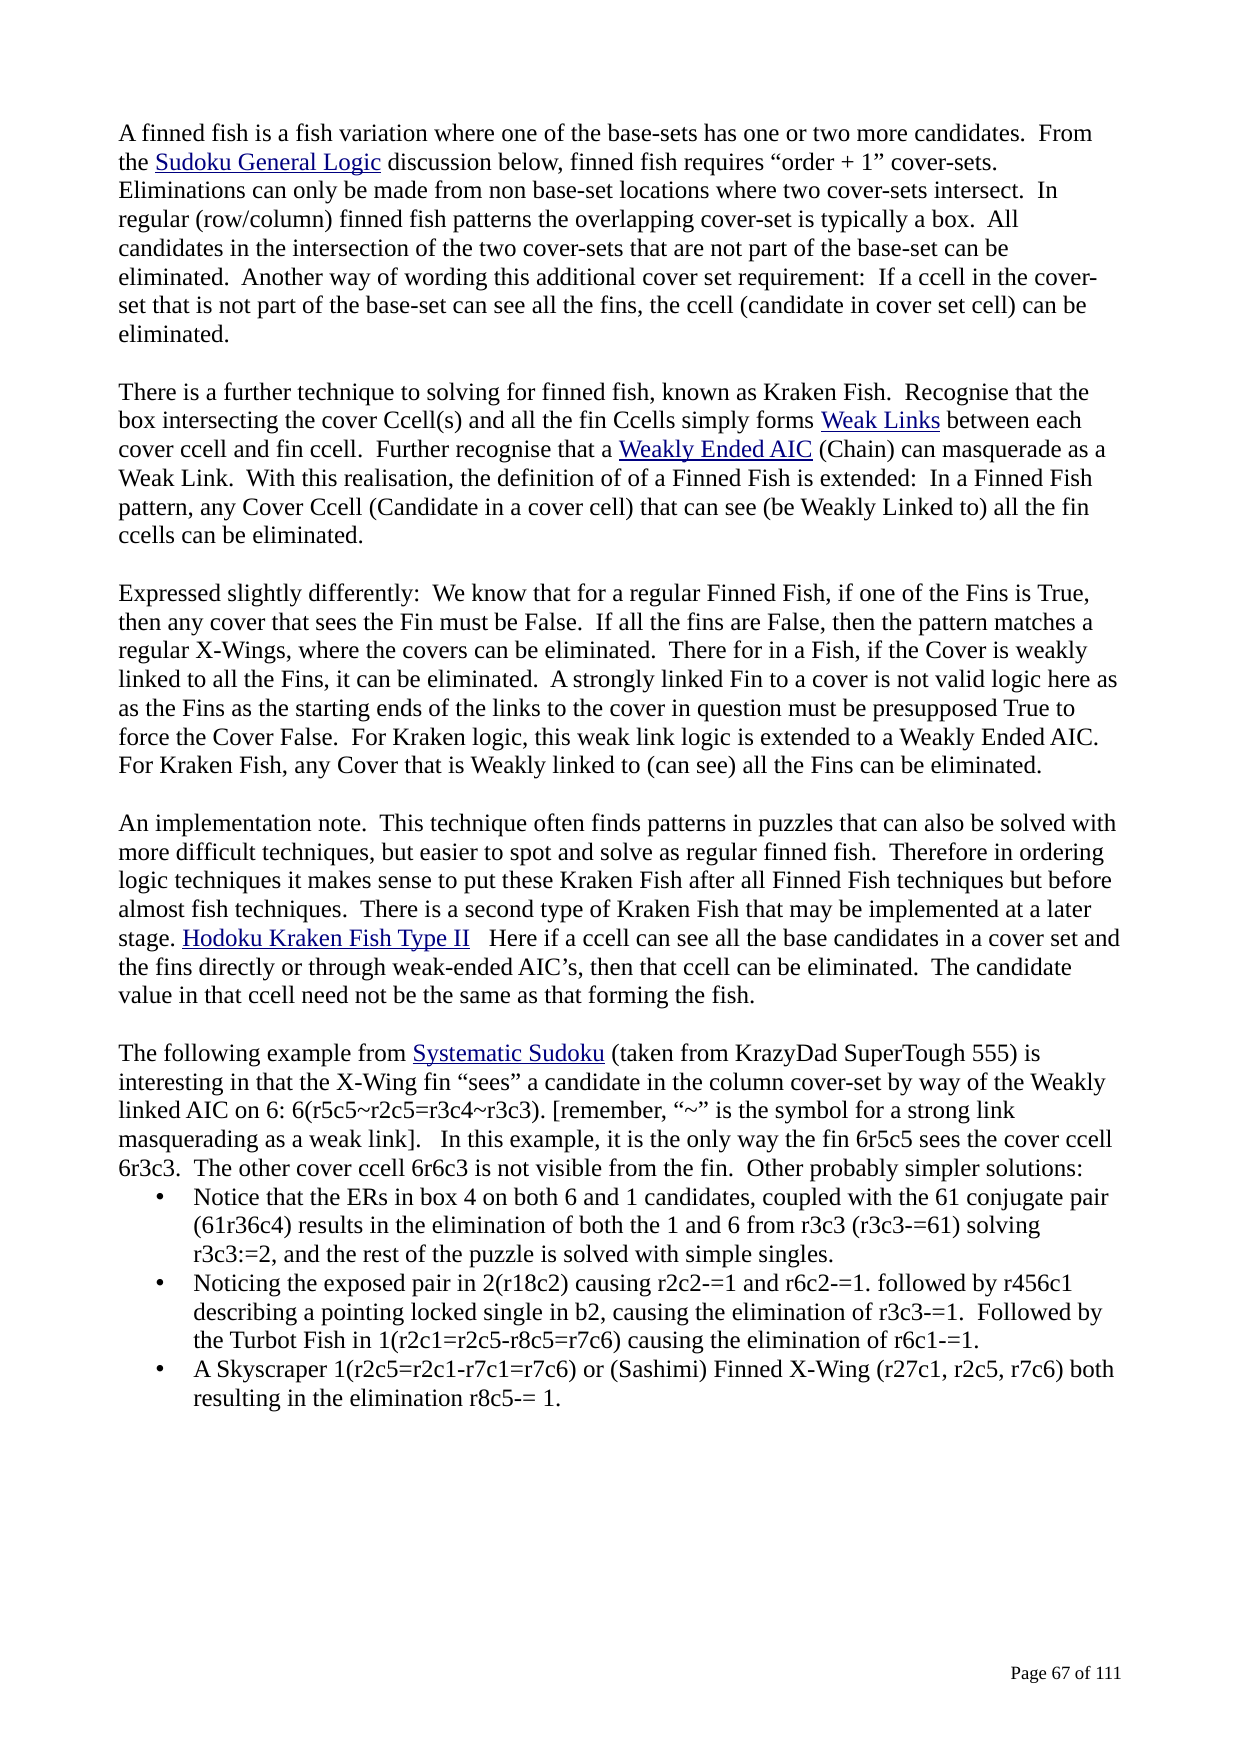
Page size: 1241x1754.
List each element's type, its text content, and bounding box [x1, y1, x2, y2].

list A Skyscraper 1(r2c5=r2c1-r7c1=r7c6) or (Sashimi) Finned X-Wing (r27c1, r2c5, r7c6) both resulting in the elimination r8c5-= 1. [156, 1354, 1122, 1412]
text An implementation note. This technique often finds patterns in puzzles that can also be solved with more difficult techniques, but easier to spot and solve as regular finned fish. Therefore in ordering logic techniques it makes sense to put these Kraken Fish after all Finned Fish techniques but before almost fish techniques. There is a second type of Kraken Fish that may be implemented at a later stage. Hodoku Kraken Fish Type II Here if a ccell can see all the base candidates in a cover set and the fins directly or through weak-ended AIC’s, then that ccell can be eliminated. The candidate value in that ccell need not be the same as that forming the fish. [118, 808, 1122, 1009]
text The following example from Systematic Sudoku (taken from KrazyDad SuperTough 555) is interesting in that the X-Wing fin “sees” a candidate in the column cover-set by way of the Weakly linked AIC on 6: 6(r5c5~r2c5=r3c4~r3c3). [remember, “~” is the symbol for a strong link masquerading as a weak link]. In this example, it is the only way the fin 6r5c5 sees the cover ccell 6r3c3. The other cover ccell 6r6c3 is not visible from the fin. Other probably simpler solutions: [118, 1038, 1122, 1182]
list Notice that the ERs in box 4 on both 6 and 1 candidates, coupled with the 61 conjugate pair (61r36c4) results in the elimination of both the 1 and 6 from r3c3 (r3c3-=61) solving r3c3:=2, and the rest of the puzzle is solved with simple singles. [156, 1182, 1122, 1268]
text A finned fish is a fish variation where one of the base-sets has one or two more candidates. From the Sudoku General Logic discussion below, finned fish requires “order + 1” cover-sets. Eliminations can only be made from non base-set locations where two cover-sets intersect. In regular (row/column) finned fish patterns the overlapping cover-set is typically a box. All candidates in the intersection of the two cover-sets that are not part of the base-set can be eliminated. Another way of wording this additional cover set requirement: If a ccell in the cover-set that is not part of the base-set can see all the fins, the ccell (candidate in cover set cell) can be eliminated. [118, 118, 1122, 348]
text There is a further technique to solving for finned fish, known as Kraken Fish. Recognise that the box intersecting the cover Ccell(s) and all the fin Ccells simply forms Weak Links between each cover ccell and fin ccell. Further recognise that a Weakly Ended AIC (Chain) can masquerade as a Weak Link. With this realisation, the definition of of a Finned Fish is extended: In a Finned Fish pattern, any Cover Ccell (Candidate in a cover cell) that can see (be Weakly Linked to) all the fin ccells can be eliminated. [118, 377, 1122, 549]
list Noticing the exposed pair in 2(r18c2) causing r2c2-=1 and r6c2-=1. followed by r456c1 describing a pointing locked single in b2, causing the elimination of r3c3-=1. Followed by the Turbot Fish in 1(r2c1=r2c5-r8c5=r7c6) causing the elimination of r6c1-=1. [156, 1268, 1122, 1354]
text Expressed slightly differently: We know that for a regular Finned Fish, if one of the Fins is True, then any cover that sees the Fin must be False. If all the fins are False, then the pattern matches a regular X-Wings, where the covers can be eliminated. There for in a Fish, if the Cover is weakly linked to all the Fins, it can be eliminated. A strongly linked Fin to a cover is not valid logic here as as the Fins as the starting ends of the links to the cover in question must be presupposed True to force the Cover False. For Kraken logic, this weak link logic is extended to a Weakly Ended AIC. For Kraken Fish, any Cover that is Weakly linked to (can see) all the Fins can be eliminated. [118, 578, 1122, 779]
